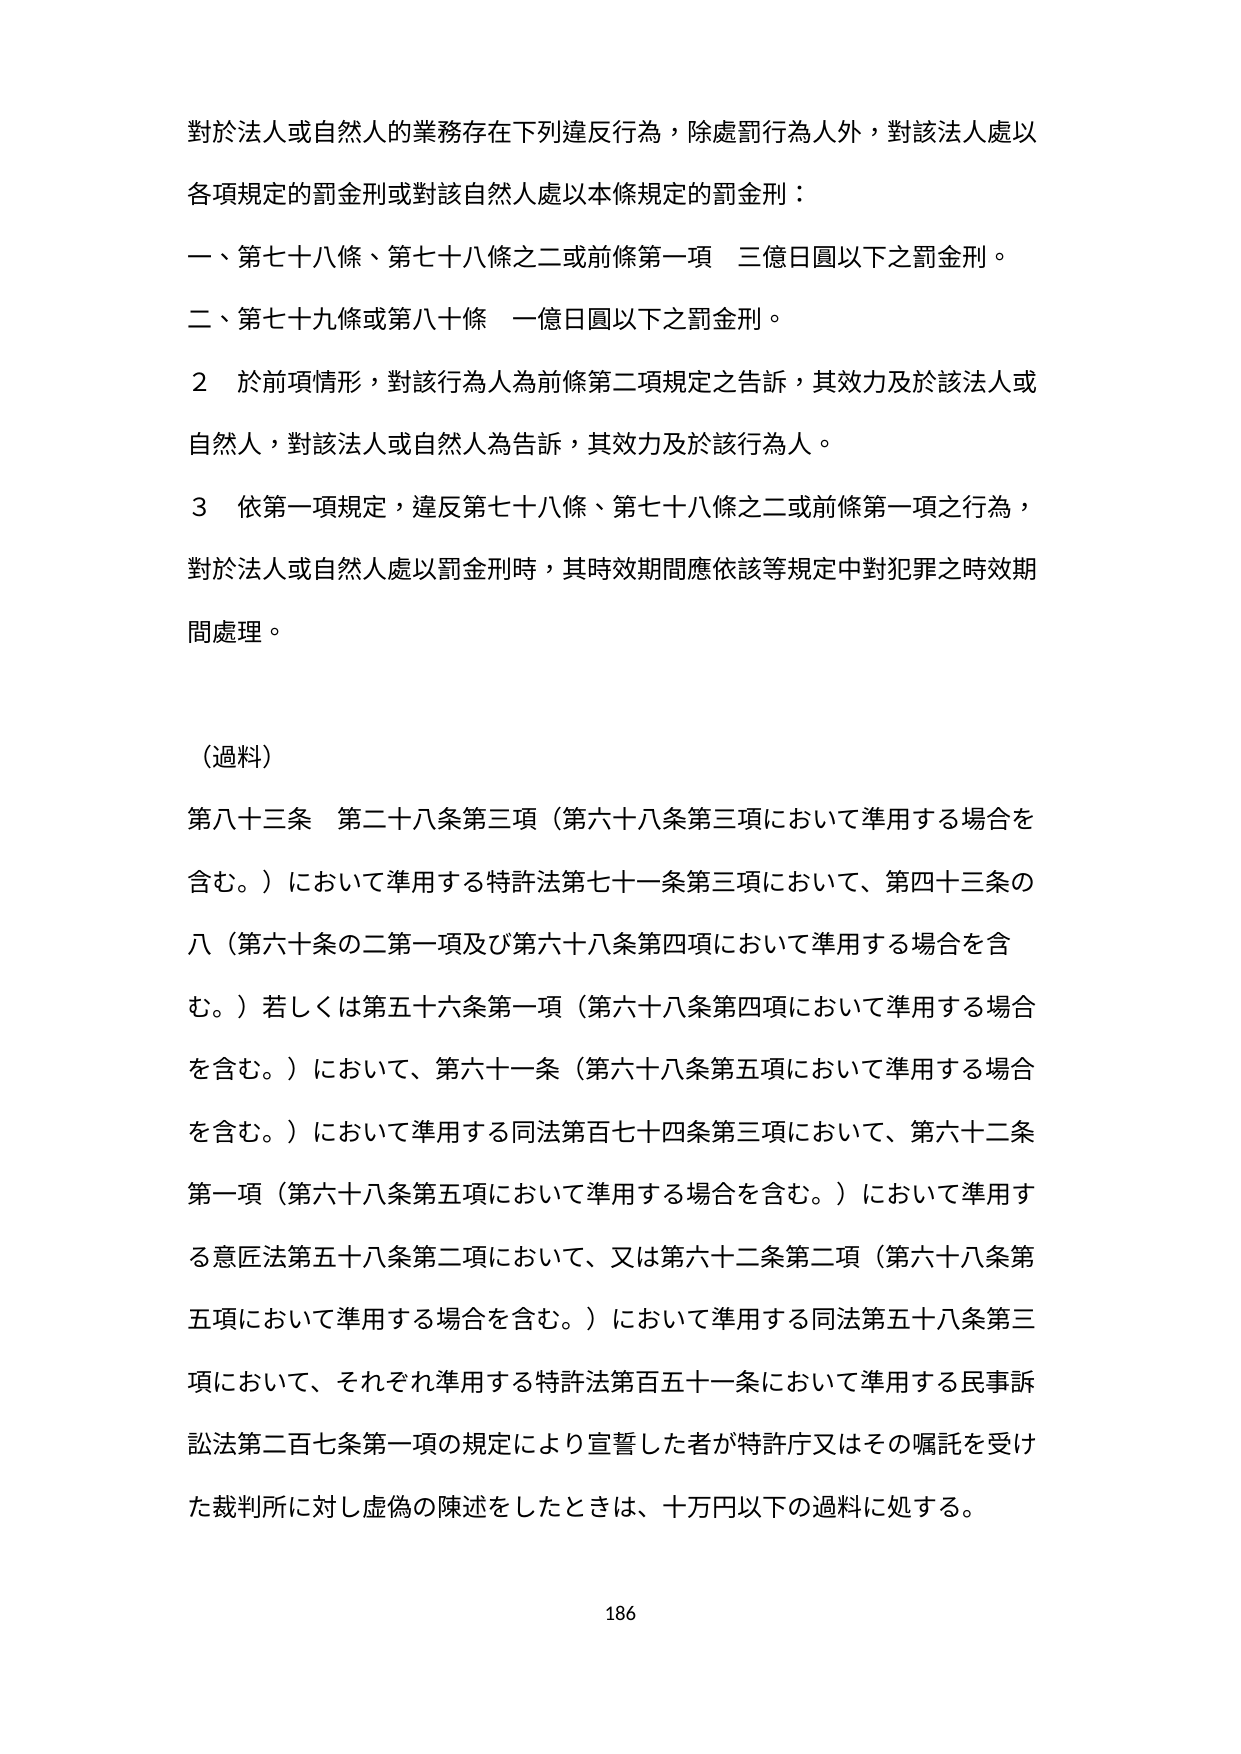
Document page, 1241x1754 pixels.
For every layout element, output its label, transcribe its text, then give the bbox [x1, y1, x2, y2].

text （過料） [187, 714, 1053, 776]
text 一、第七十八條、第七十八條之二或前條第一項 三億日圓以下之罰金刑。 [187, 214, 1053, 276]
text 對於法人或自然人的業務存在下列違反行為，除處罰行為人外，對該法人處以各項規定的罰金刑或對該自然人處以本條規定的罰金刑： [187, 89, 1053, 214]
text 第八十三条 第二十八条第三項（第六十八条第三項において準用する場合を含む。）において準用する特許法第七十一条第三項において、第四十三条の八（第六十条の二第一項及び第六十八条第四項において準用する場合を含む。）若しくは第五十六条第一項（第六十八条第四項において準用する場合を含む。）において、第六十一条（第六十八条第五項において準用する場合を含む。）において準用する同法第百七十四条第三項において、第六十二条第一項（第六十八条第五項において準用する場合を含む。）において準用する意匠法第五十八条第二項において、又は第六十二条第二項（第六十八条第五項において準用する場合を含む。）において準用する同法第五十八条第三項において、それぞれ準用する特許法第百五十一条において準用する民事訴訟法第二百七条第一項の規定により宣誓した者が特許庁又はその嘱託を受けた裁判所に対し虚偽の陳述をしたときは、十万円以下の過料に処する。 [187, 776, 1053, 1526]
text 二、第七十九條或第八十條 一億日圓以下之罰金刑。 [187, 276, 1053, 339]
text ２ 於前項情形，對該行為人為前條第二項規定之告訴，其效力及於該法人或自然人，對該法人或自然人為告訴，其效力及於該行為人。 [187, 339, 1053, 464]
text ３ 依第一項規定，違反第七十八條、第七十八條之二或前條第一項之行為，對於法人或自然人處以罰金刑時，其時效期間應依該等規定中對犯罪之時效期間處理。 [187, 464, 1053, 651]
